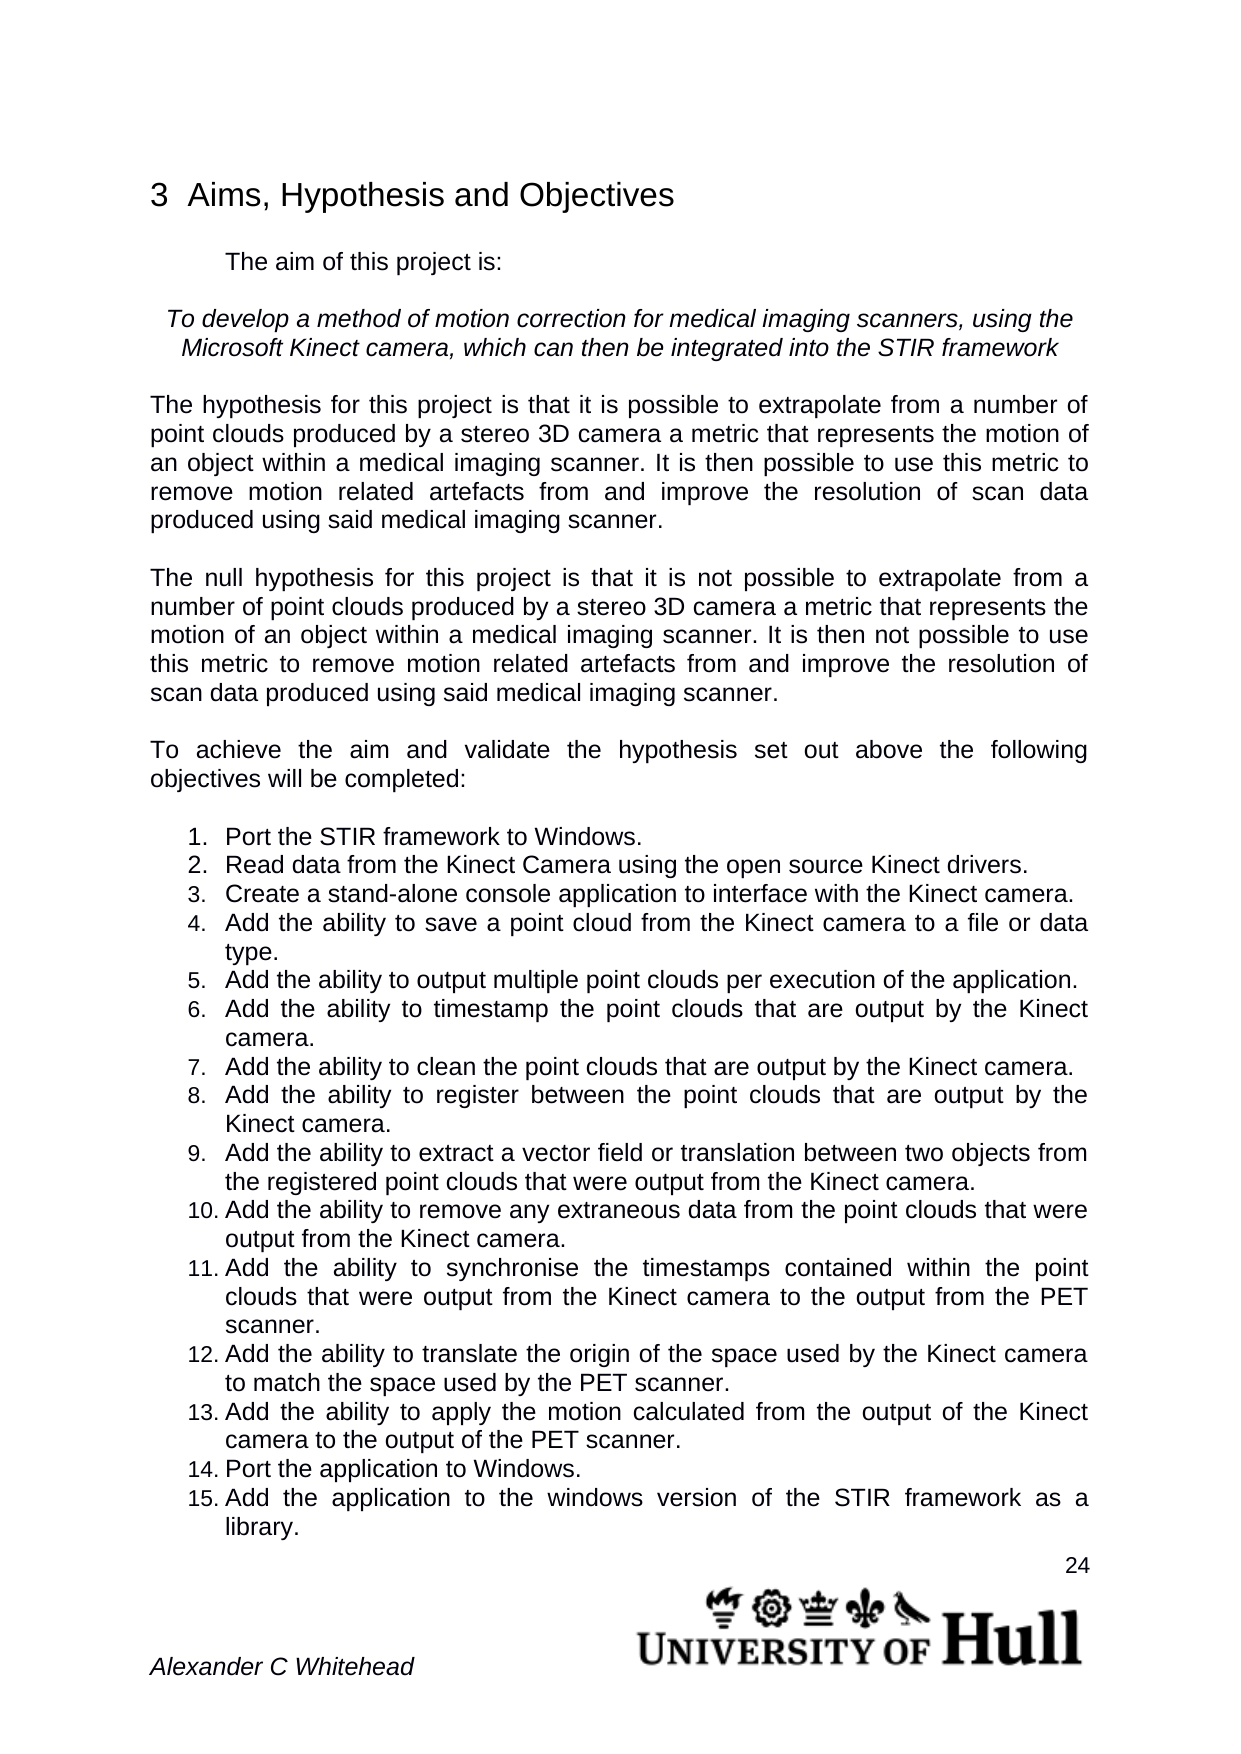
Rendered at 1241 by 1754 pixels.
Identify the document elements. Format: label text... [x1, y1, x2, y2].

list Add the ability to extract a vector field or translation between two objects from the registered point clouds that were output from the Kinect camera. [187, 1138, 1090, 1196]
text To achieve the aim and validate the hypothesis set out above the following objectives will be completed: [150, 736, 1090, 793]
list Add the ability to clean the point clouds that are output by the Kinect camera. [187, 1052, 1090, 1081]
text The null hypothesis for this project is that it is not possible to extrapolate from a number of point clouds produced by a stereo 3D camera a metric that represents the motion of an object within a medical imaging scanner. It is then not possible to use this metric to remove motion related artefacts from and improve the resolution of scan data produced using said medical imaging scanner. [150, 563, 1090, 707]
list Create a stand-alone console application to interface with the Kinect camera. [187, 879, 1090, 908]
list Add the ability to save a point cloud from the Kinect camera to a file or data type. [187, 908, 1090, 966]
list Add the ability to remove any extraneous data from the point clouds that were output from the Kinect camera. [187, 1196, 1090, 1253]
list Add the ability to timestamp the point clouds that are output by the Kinect camera. [187, 994, 1090, 1052]
list Add the ability to synchronise the timestamps contained within the point clouds that were output from the Kinect camera to the output from the PET scanner. [187, 1253, 1090, 1339]
list Port the STIR framework to Windows. [187, 822, 1090, 851]
picture [630, 1578, 1091, 1675]
list Read data from the Kinect Camera using the open source Kinect drivers. [187, 851, 1090, 879]
list Add the ability to register between the point clouds that are output by the Kinect camera. [187, 1081, 1090, 1138]
list Add the ability to apply the motion calculated from the output of the Kinect camera to the output of the PET scanner. [187, 1397, 1090, 1454]
list Port the application to Windows. [187, 1454, 1090, 1483]
list Add the ability to output multiple point clouds per execution of the application. [187, 966, 1090, 994]
text To develop a method of motion correction for medical imaging scanners, using the Microsoft Kinect camera, which can then be integrated into the STIR framework [150, 304, 1090, 362]
text The hypothesis for this project is that it is possible to extrapolate from a number of point clouds produced by a stereo 3D camera a metric that represents the motion of an object within a medical imaging scanner. It is then possible to use this metric to remove motion related artefacts from and improve the resolution of scan data produced using said medical imaging scanner. [150, 391, 1090, 534]
list Add the ability to translate the origin of the space used by the Kinect camera to match the space used by the PET scanner. [187, 1339, 1090, 1397]
text The aim of this project is: [150, 247, 1090, 276]
list Add the application to the windows version of the STIR framework as a library. [187, 1483, 1090, 1541]
subtitle Aims, Hypothesis and Objectives [150, 175, 1090, 213]
